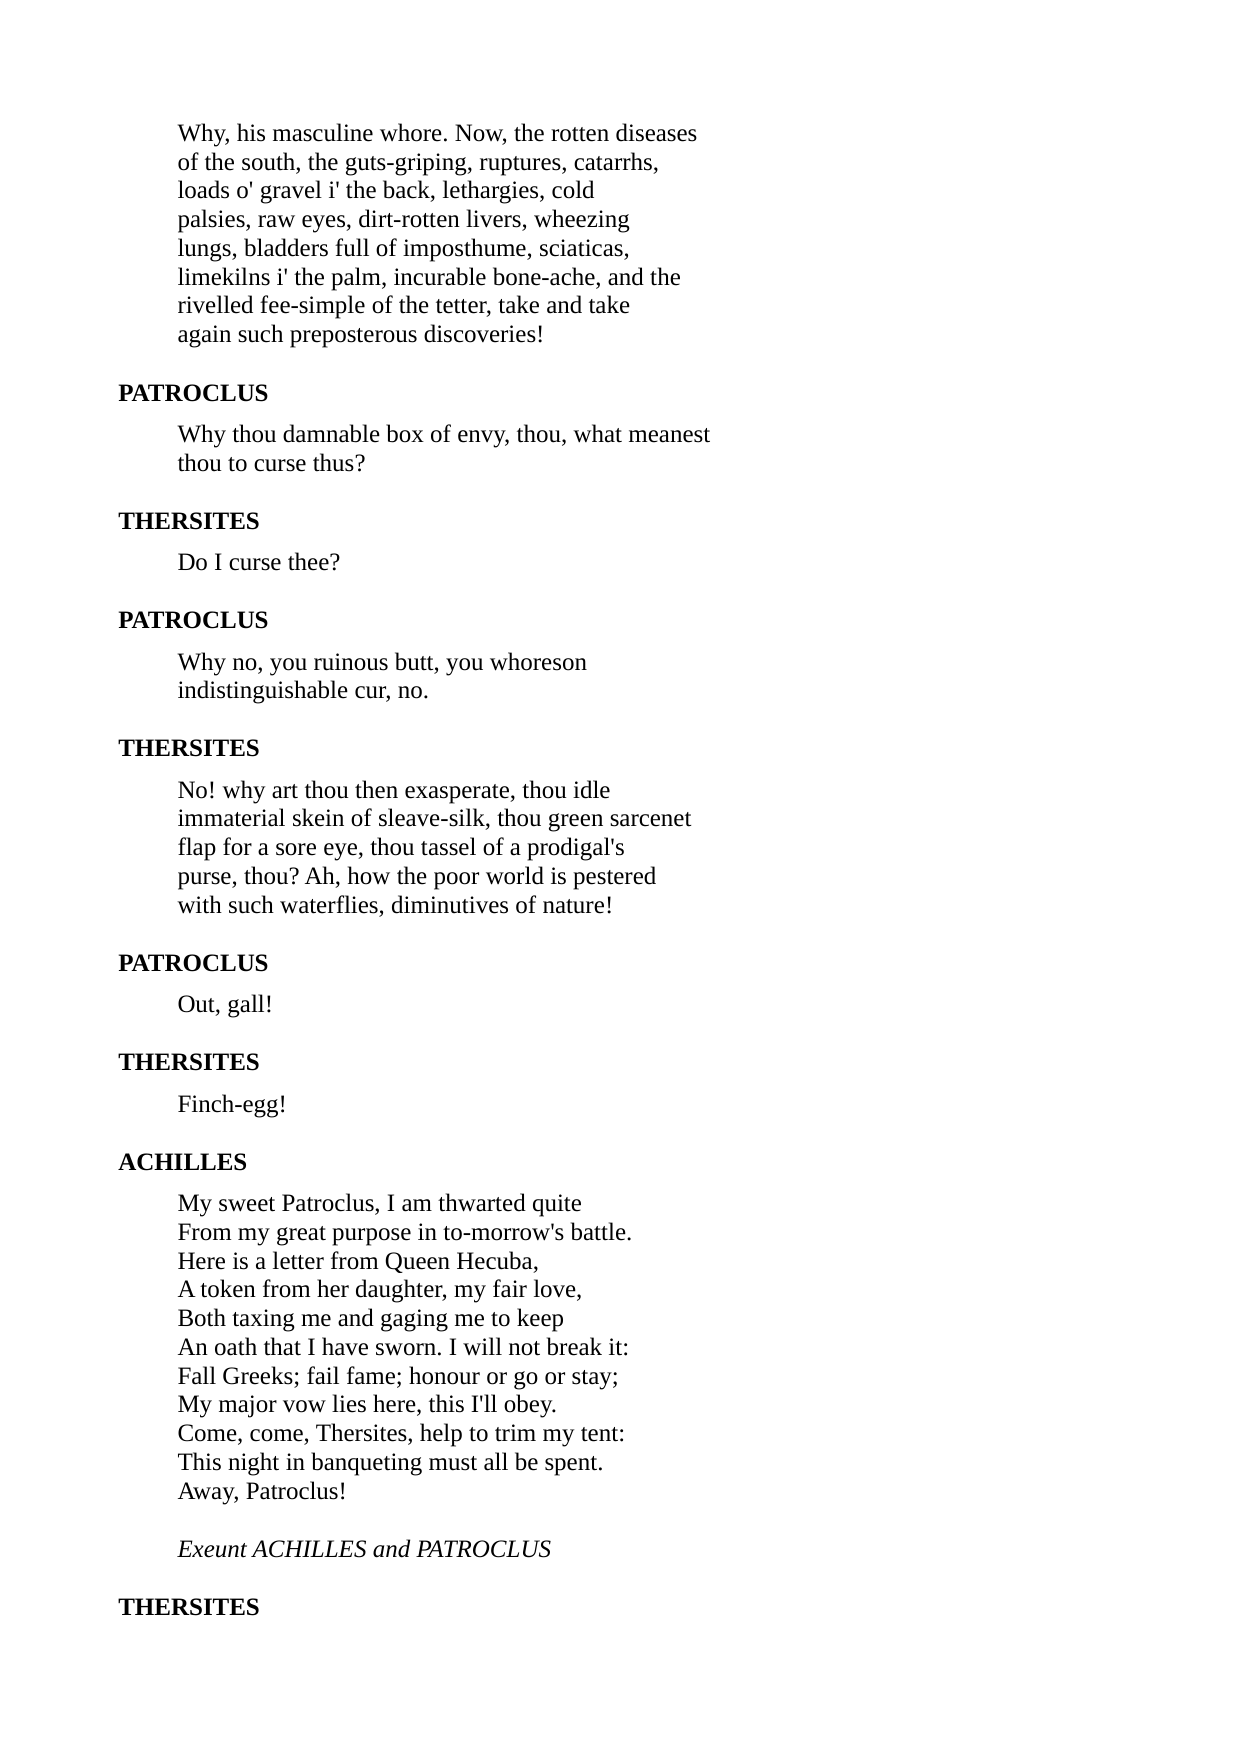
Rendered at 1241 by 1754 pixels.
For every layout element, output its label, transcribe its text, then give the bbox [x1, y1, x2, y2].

text PATROCLUS [118, 948, 1122, 977]
text THERSITES [118, 506, 1122, 534]
text Why no, you ruinous butt, you whoreson indistinguishable cur, no. [177, 647, 1063, 704]
text THERSITES [118, 1047, 1122, 1076]
text My sweet Patroclus, I am thwarted quite From my great purpose in to-morrow's battle. Here is a letter from Queen Hecuba, A token from her daughter, my fair love, Both taxing me and gaging me to keep An oath that I have sworn. I will not break it: Fall Greeks; fail fame; honour or go or stay; My major vow lies here, this I'll obey. Come, come, Thersites, help to trim my tent: This night in banqueting must all be spent. Away, Patroclus! [177, 1188, 1063, 1504]
text Exeunt ACHILLES and PATROCLUS [177, 1534, 1063, 1563]
text PATROCLUS [118, 378, 1122, 406]
text Why, his masculine whore. Now, the rotten diseases of the south, the guts-griping, ruptures, catarrhs, loads o' gravel i' the back, lethargies, cold palsies, raw eyes, dirt-rotten livers, wheezing lungs, bladders full of imposthume, sciaticas, limekilns i' the palm, incurable bone-ache, and the rivelled fee-simple of the tetter, take and take again such preposterous discoveries! [177, 118, 1063, 348]
text No! why art thou then exasperate, thou idle immaterial skein of sleave-silk, thou green sarcenet flap for a sore eye, thou tassel of a prodigal's purse, thou? Ah, how the poor world is pestered with such waterflies, diminutives of nature! [177, 775, 1063, 918]
text THERSITES [118, 733, 1122, 762]
text Do I curse thee? [177, 547, 1063, 576]
text Out, gall! [177, 989, 1063, 1018]
text Why thou damnable box of envy, thou, what meanest thou to curse thus? [177, 419, 1063, 476]
text PATROCLUS [118, 605, 1122, 634]
text Finch-egg! [177, 1089, 1063, 1117]
text THERSITES [118, 1592, 1122, 1621]
text ACHILLES [118, 1147, 1122, 1176]
